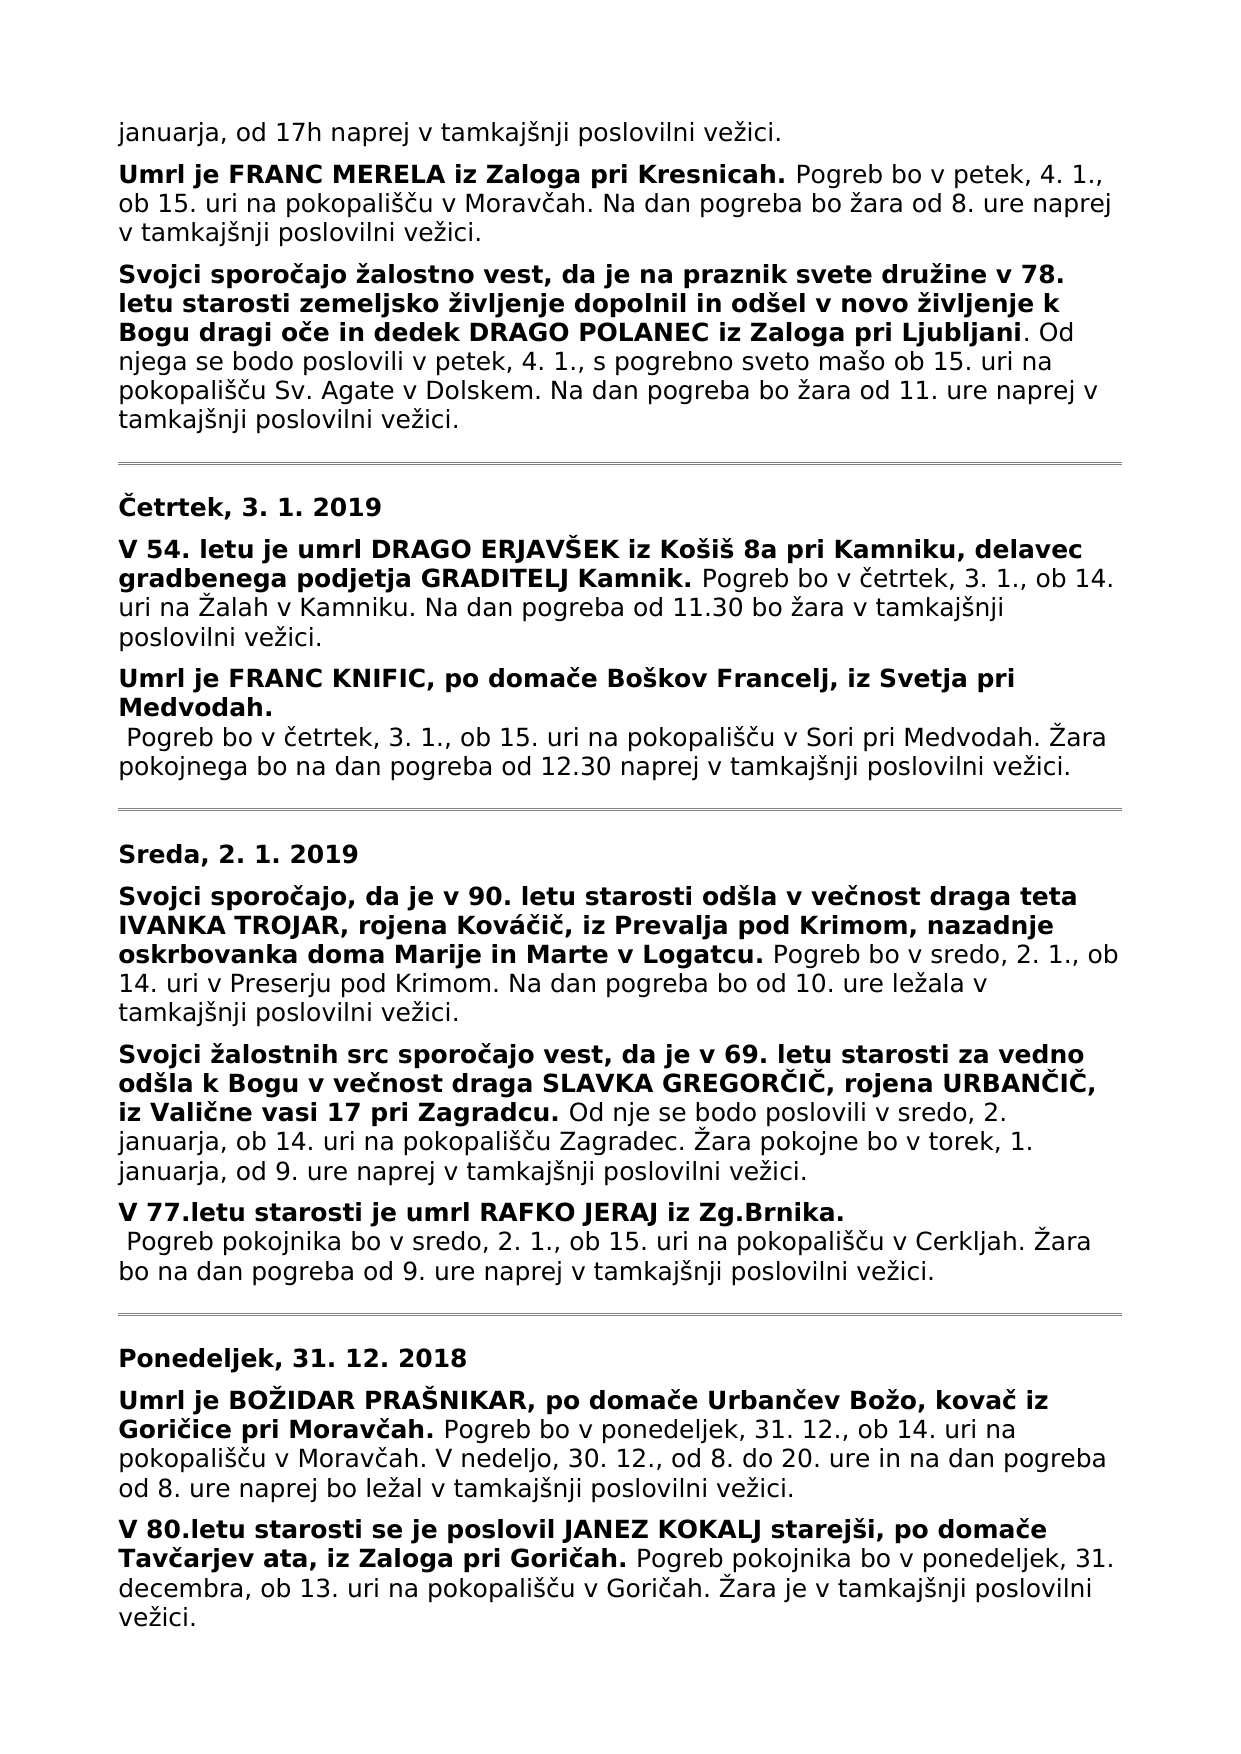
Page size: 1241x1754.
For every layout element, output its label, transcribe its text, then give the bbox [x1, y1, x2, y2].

text V 80.letu starosti se je poslovil JANEZ KOKALJ starejši, po domače Tavčarjev ata, iz Zaloga pri Goričah. Pogreb pokojnika bo v ponedeljek, 31. decembra, ob 13. uri na pokopališču v Goričah. Žara je v tamkajšnji poslovilni vežici. [118, 1516, 1122, 1632]
text Četrtek, 3. 1. 2019 [118, 494, 1122, 523]
text Umrl je FRANC MERELA iz Zaloga pri Kresnicah. Pogreb bo v petek, 4. 1., ob 15. uri na pokopališču v Moravčah. Na dan pogreba bo žara od 8. ure naprej v tamkajšnji poslovilni vežici. [118, 160, 1122, 247]
text Svojci sporočajo, da je v 90. letu starosti odšla v večnost draga teta IVANKA TROJAR, rojena Kováčič, iz Prevalja pod Krimom, nazadnje oskrbovanka doma Marije in Marte v Logatcu. Pogreb bo v sredo, 2. 1., ob 14. uri v Preserju pod Krimom. Na dan pogreba bo od 10. ure ležala v tamkajšnji poslovilni vežici. [118, 882, 1122, 1027]
text Ponedeljek, 31. 12. 2018 [118, 1345, 1122, 1374]
text V 54. letu je umrl DRAGO ERJAVŠEK iz Košiš 8a pri Kamniku, delavec gradbenega podjetja GRADITELJ Kamnik. Pogreb bo v četrtek, 3. 1., ob 14. uri na Žalah v Kamniku. Na dan pogreba od 11.30 bo žara v tamkajšnji poslovilni vežici. [118, 535, 1122, 652]
text Sreda, 2. 1. 2019 [118, 840, 1122, 869]
text Svojci sporočajo žalostno vest, da je na praznik svete družine v 78. letu starosti zemeljsko življenje dopolnil in odšel v novo življenje k Bogu dragi oče in dedek DRAGO POLANEC iz Zaloga pri Ljubljani. Od njega se bodo poslovili v petek, 4. 1., s pogrebno sveto mašo ob 15. uri na pokopališču Sv. Agate v Dolskem. Na dan pogreba bo žara od 11. ure naprej v tamkajšnji poslovilni vežici. [118, 260, 1122, 435]
text januarja, od 17h naprej v tamkajšnji poslovilni vežici. [118, 118, 1122, 147]
text Svojci žalostnih src sporočajo vest, da je v 69. letu starosti za vedno odšla k Bogu v večnost draga SLAVKA GREGORČIČ, rojena URBANČIČ, iz Valične vasi 17 pri Zagradcu. Od nje se bodo poslovili v sredo, 2. januarja, ob 14. uri na pokopališču Zagradec. Žara pokojne bo v torek, 1. januarja, od 9. ure naprej v tamkajšnji poslovilni vežici. [118, 1040, 1122, 1186]
text Umrl je FRANC KNIFIC, po domače Boškov Francelj, iz Svetja pri Medvodah. Pogreb bo v četrtek, 3. 1., ob 15. uri na pokopališču v Sori pri Medvodah. Žara pokojnega bo na dan pogreba od 12.30 naprej v tamkajšnji poslovilni vežici. [118, 664, 1122, 781]
text Umrl je BOŽIDAR PRAŠNIKAR, po domače Urbančev Božo, kovač iz Goričice pri Moravčah. Pogreb bo v ponedeljek, 31. 12., ob 14. uri na pokopališču v Moravčah. V nedeljo, 30. 12., od 8. do 20. ure in na dan pogreba od 8. ure naprej bo ležal v tamkajšnji poslovilni vežici. [118, 1386, 1122, 1503]
text V 77.letu starosti je umrl RAFKO JERAJ iz Zg.Brnika. Pogreb pokojnika bo v sredo, 2. 1., ob 15. uri na pokopališču v Cerkljah. Žara bo na dan pogreba od 9. ure naprej v tamkajšnji poslovilni vežici. [118, 1198, 1122, 1286]
